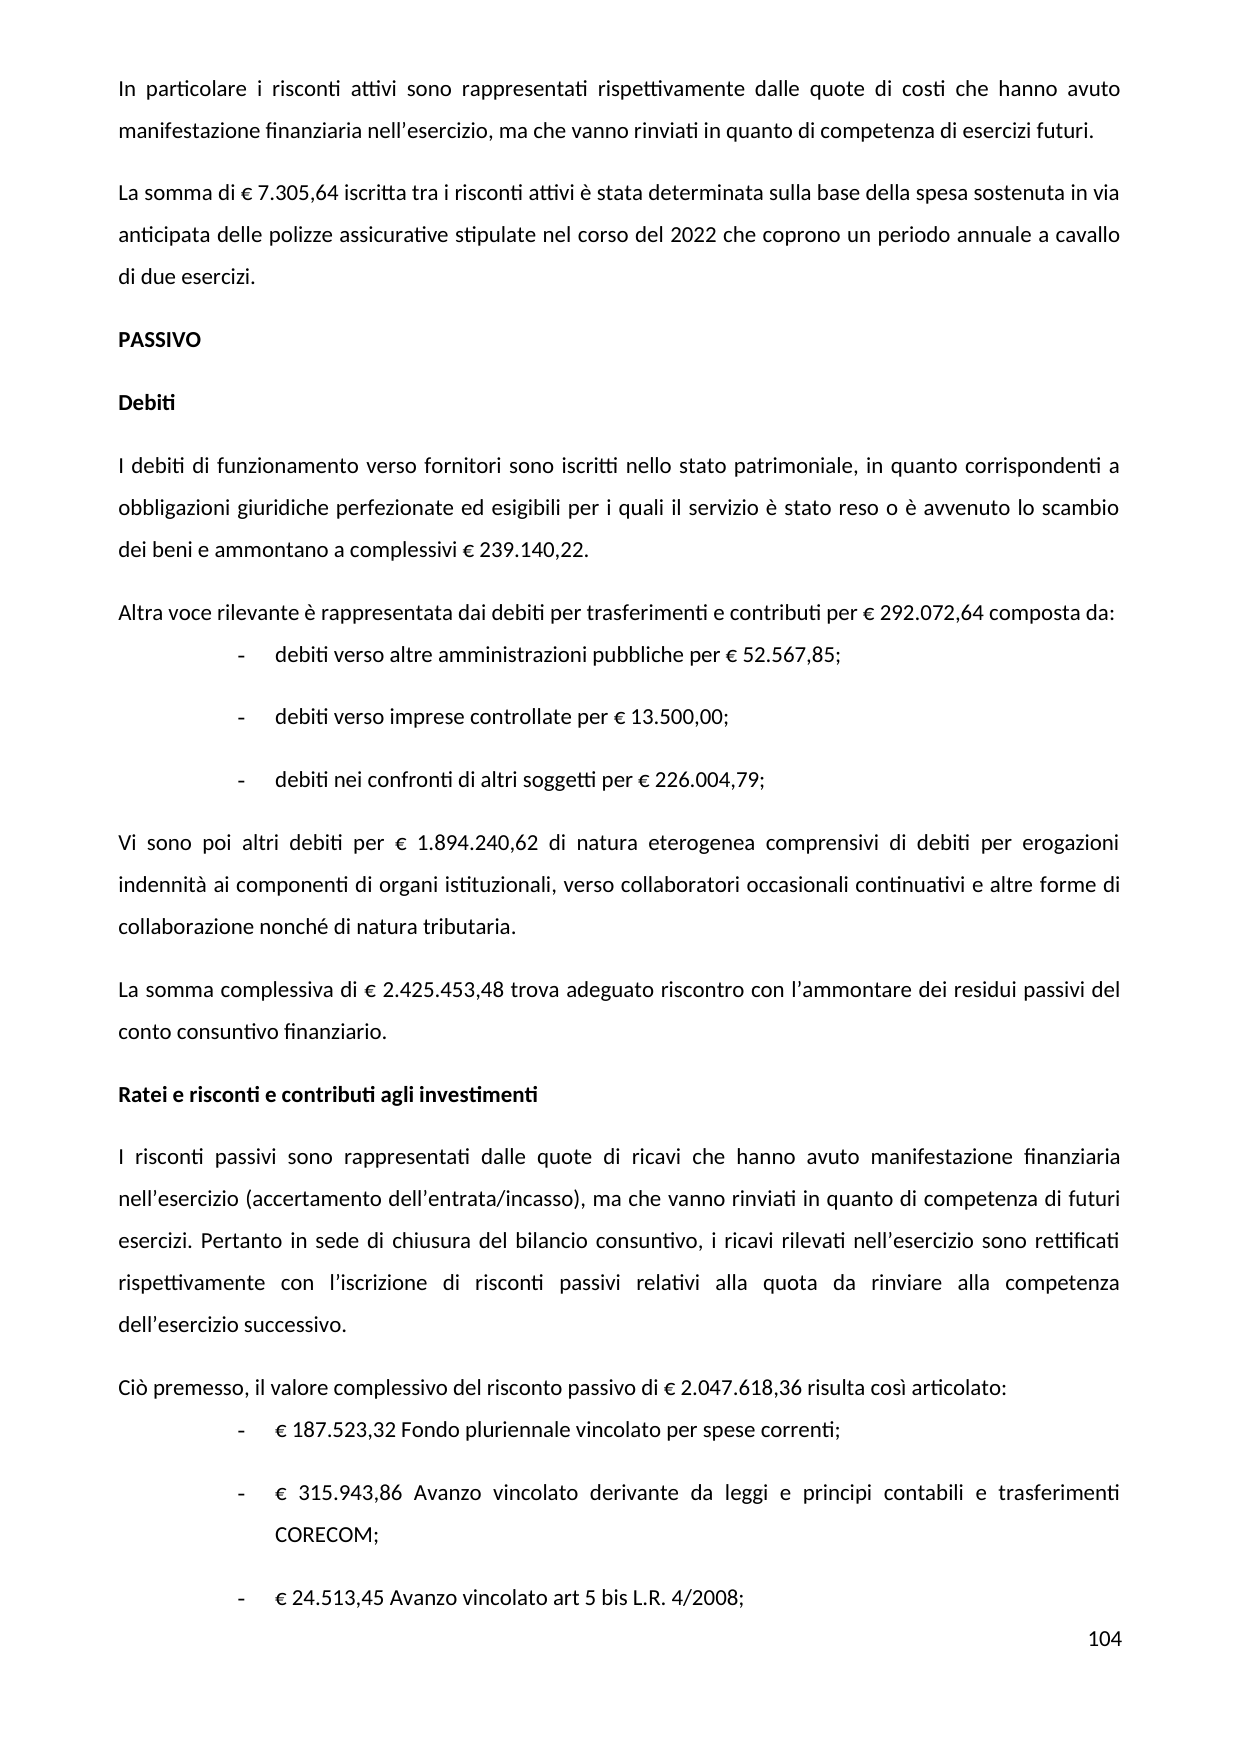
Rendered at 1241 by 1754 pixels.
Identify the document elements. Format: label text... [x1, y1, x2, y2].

text Debiti [118, 388, 1122, 416]
text Ciò premesso, il valore complessivo del risconto passivo di € 2.047.618,36 risulta così articolato: [118, 1373, 1122, 1401]
text La somma di € 7.305,64 iscritta tra i risconti attivi è stata determinata sulla base della spesa sostenuta in via anticipata delle polizze assicurative stipulate nel corso del 2022 che coprono un periodo annuale a cavallo di due esercizi. [118, 178, 1122, 291]
list € 315.943,86 Avanzo vincolato derivante da leggi e principi contabili e trasferimenti CORECOM; [237, 1478, 1122, 1548]
text I debiti di funzionamento verso fornitori sono iscritti nello stato patrimoniale, in quanto corrispondenti a obbligazioni giuridiche perfezionate ed esigibili per i quali il servizio è stato reso o è avvenuto lo scambio dei beni e ammontano a complessivi € 239.140,22. [118, 451, 1122, 563]
text Ratei e risconti e contributi agli investimenti [118, 1080, 1122, 1108]
list debiti verso imprese controllate per € 13.500,00; [237, 702, 1122, 731]
text I risconti passivi sono rappresentati dalle quote di ricavi che hanno avuto manifestazione finanziaria nell’esercizio (accertamento dell’entrata/incasso), ma che vanno rinviati in quanto di competenza di futuri esercizi. Pertanto in sede di chiusura del bilancio consuntivo, i ricavi rilevati nell’esercizio sono rettificati rispettivamente con l’iscrizione di risconti passivi relativi alla quota da rinviare alla competenza dell’esercizio successivo. [118, 1142, 1122, 1338]
list debiti verso altre amministrazioni pubbliche per € 52.567,85; [237, 640, 1122, 668]
text Vi sono poi altri debiti per € 1.894.240,62 di natura eterogenea comprensivi di debiti per erogazioni indennità ai componenti di organi istituzionali, verso collaboratori occasionali continuativi e altre forme di collaborazione nonché di natura tributaria. [118, 828, 1122, 940]
text La somma complessiva di € 2.425.453,48 trova adeguato riscontro con l’ammontare dei residui passivi del conto consuntivo finanziario. [118, 975, 1122, 1045]
text In particolare i risconti attivi sono rappresentati rispettivamente dalle quote di costi che hanno avuto manifestazione finanziaria nell’esercizio, ma che vanno rinviati in quanto di competenza di esercizi futuri. [118, 74, 1122, 144]
list € 24.513,45 Avanzo vincolato art 5 bis L.R. 4/2008; [237, 1583, 1122, 1611]
text PASSIVO [118, 325, 1122, 353]
text Altra voce rilevante è rappresentata dai debiti per trasferimenti e contributi per € 292.072,64 composta da: [118, 598, 1122, 626]
list € 187.523,32 Fondo pluriennale vincolato per spese correnti; [237, 1415, 1122, 1443]
list debiti nei confronti di altri soggetti per € 226.004,79; [237, 765, 1122, 793]
